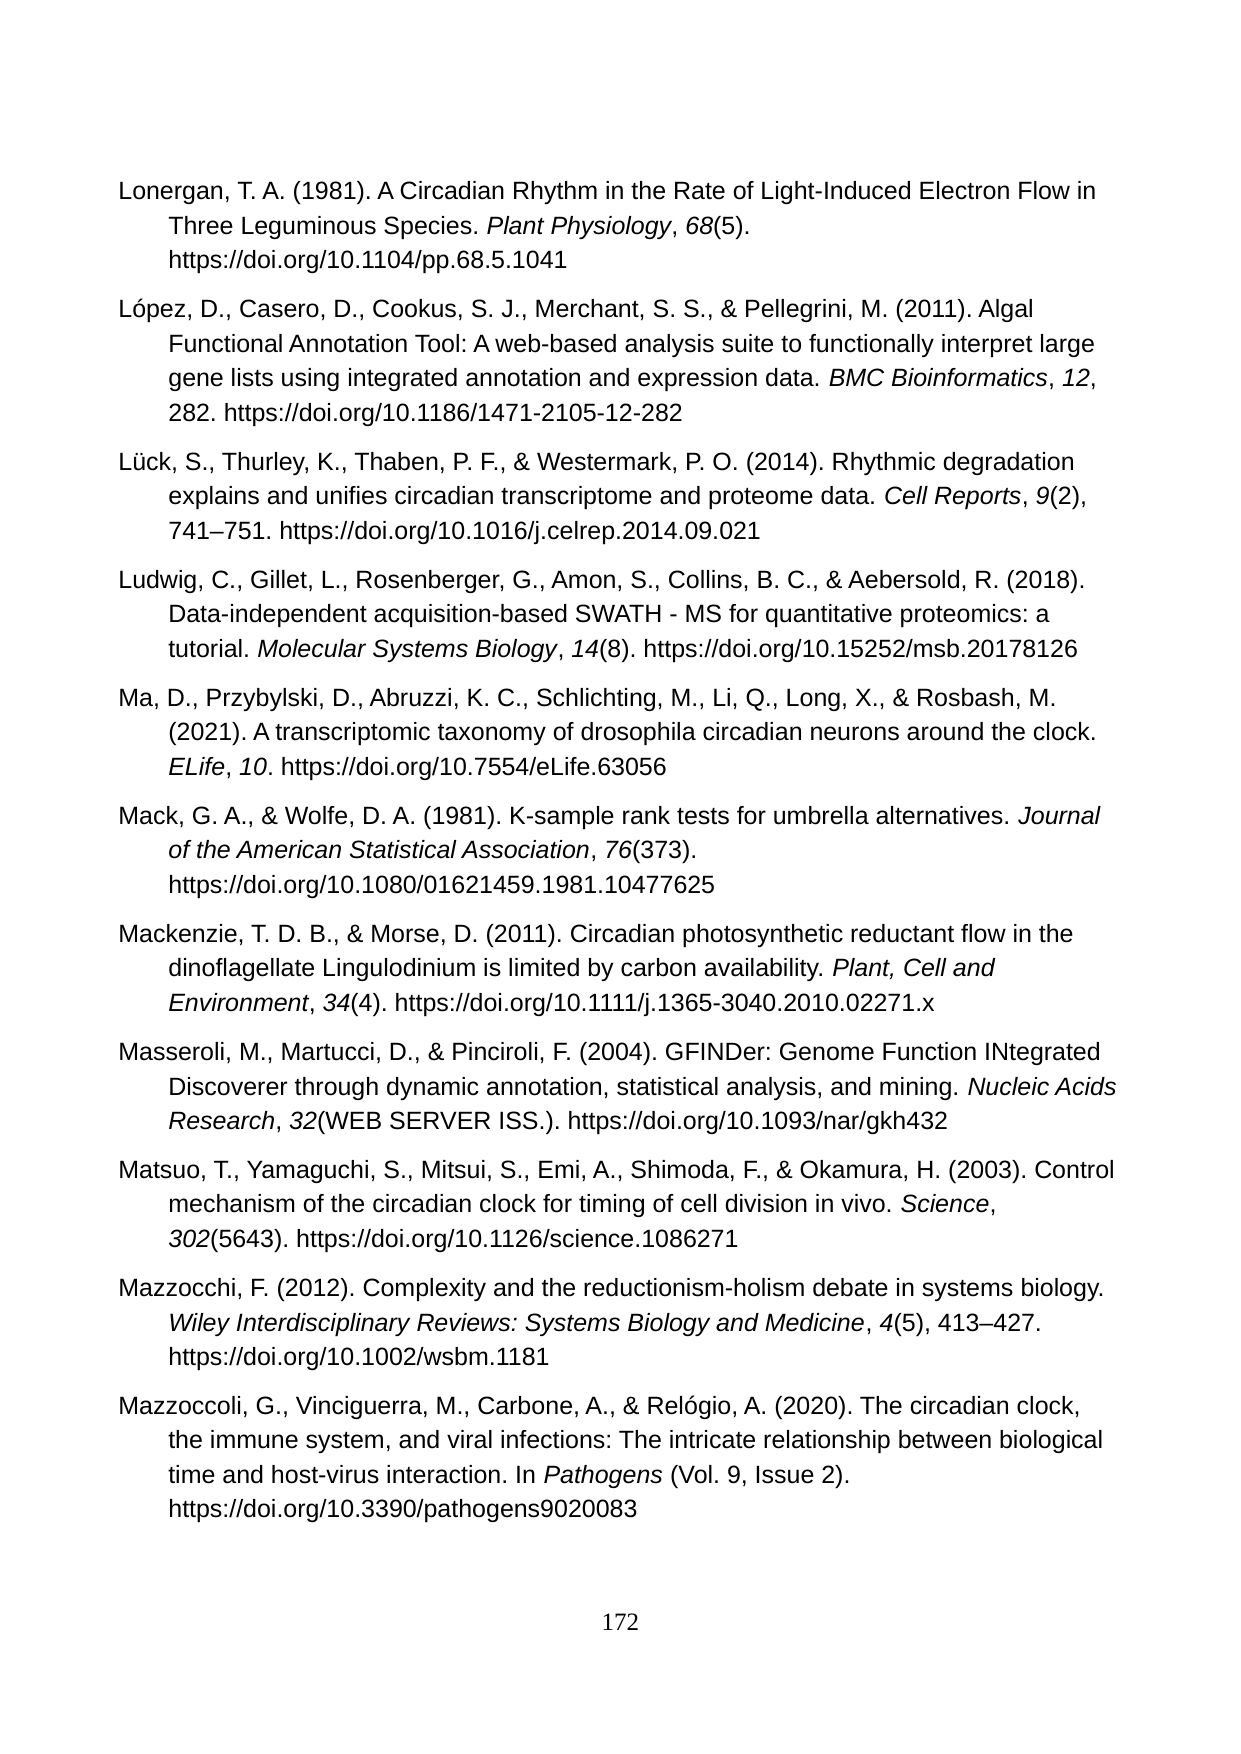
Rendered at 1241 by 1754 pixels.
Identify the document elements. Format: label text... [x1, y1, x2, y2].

text Matsuo, T., Yamaguchi, S., Mitsui, S., Emi, A., Shimoda, F., & Okamura, H. (2003). Control mechanism of the circadian clock for timing of cell division in vivo. Science, 302(5643). https://doi.org/10.1126/science.1086271 [118, 1155, 1122, 1253]
text Ludwig, C., Gillet, L., Rosenberger, G., Amon, S., Collins, B. C., & Aebersold, R. (2018). Data‐independent acquisition‐based SWATH ‐ MS for quantitative proteomics: a tutorial. Molecular Systems Biology, 14(8). https://doi.org/10.15252/msb.20178126 [118, 565, 1122, 663]
text Lonergan, T. A. (1981). A Circadian Rhythm in the Rate of Light-Induced Electron Flow in Three Leguminous Species. Plant Physiology, 68(5). https://doi.org/10.1104/pp.68.5.1041 [118, 176, 1122, 274]
text López, D., Casero, D., Cookus, S. J., Merchant, S. S., & Pellegrini, M. (2011). Algal Functional Annotation Tool: A web-based analysis suite to functionally interpret large gene lists using integrated annotation and expression data. BMC Bioinformatics, 12, 282. https://doi.org/10.1186/1471-2105-12-282 [118, 294, 1122, 427]
text Masseroli, M., Martucci, D., & Pinciroli, F. (2004). GFINDer: Genome Function INtegrated Discoverer through dynamic annotation, statistical analysis, and mining. Nucleic Acids Research, 32(WEB SERVER ISS.). https://doi.org/10.1093/nar/gkh432 [118, 1037, 1122, 1135]
text Mazzocchi, F. (2012). Complexity and the reductionism-holism debate in systems biology. Wiley Interdisciplinary Reviews: Systems Biology and Medicine, 4(5), 413–427. https://doi.org/10.1002/wsbm.1181 [118, 1273, 1122, 1371]
text Mazzoccoli, G., Vinciguerra, M., Carbone, A., & Relógio, A. (2020). The circadian clock, the immune system, and viral infections: The intricate relationship between biological time and host-virus interaction. In Pathogens (Vol. 9, Issue 2). https://doi.org/10.3390/pathogens9020083 [118, 1391, 1122, 1523]
text Lück, S., Thurley, K., Thaben, P. F., & Westermark, P. O. (2014). Rhythmic degradation explains and unifies circadian transcriptome and proteome data. Cell Reports, 9(2), 741–751. https://doi.org/10.1016/j.celrep.2014.09.021 [118, 447, 1122, 544]
text Ma, D., Przybylski, D., Abruzzi, K. C., Schlichting, M., Li, Q., Long, X., & Rosbash, M. (2021). A transcriptomic taxonomy of drosophila circadian neurons around the clock. ELife, 10. https://doi.org/10.7554/eLife.63056 [118, 683, 1122, 781]
text Mackenzie, T. D. B., & Morse, D. (2011). Circadian photosynthetic reductant flow in the dinoflagellate Lingulodinium is limited by carbon availability. Plant, Cell and Environment, 34(4). https://doi.org/10.1111/j.1365-3040.2010.02271.x [118, 919, 1122, 1017]
text Mack, G. A., & Wolfe, D. A. (1981). K-sample rank tests for umbrella alternatives. Journal of the American Statistical Association, 76(373). https://doi.org/10.1080/01621459.1981.10477625 [118, 801, 1122, 899]
